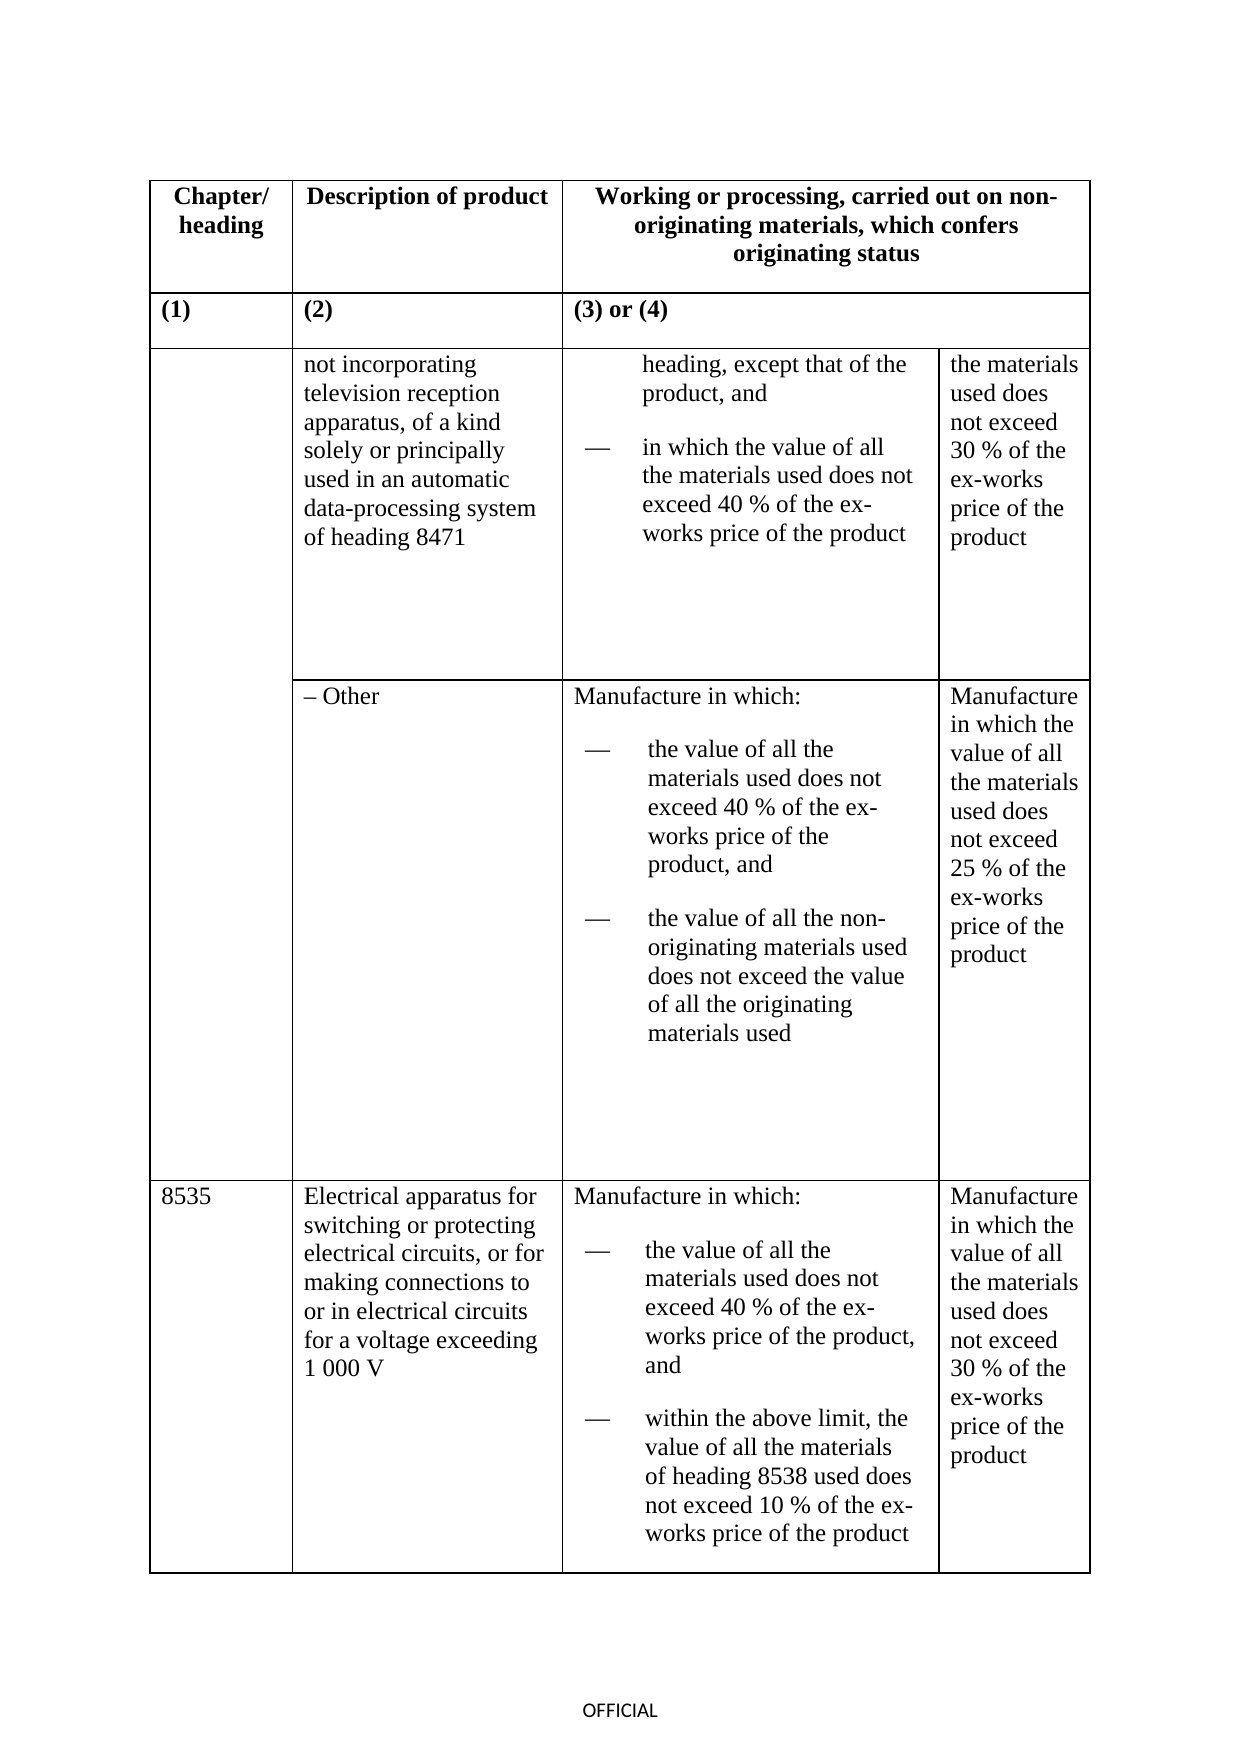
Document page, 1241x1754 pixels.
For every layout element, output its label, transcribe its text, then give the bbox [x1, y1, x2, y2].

table_cell Electrical apparatus for switching or protecting electrical circuits, or for making connections to or in electrical circuits for a voltage exceeding 1 000 V [293, 1181, 562, 1572]
table_cell (1) [151, 294, 292, 348]
table_header — [574, 735, 636, 903]
table_cell (3) or (4) [563, 294, 1089, 348]
table_cell [563, 349, 938, 679]
table_cell Manufacture in which: [563, 1181, 938, 1572]
table_header [574, 349, 631, 432]
table_cell [151, 679, 292, 1179]
table_header heading, except that of the product, and [631, 349, 928, 432]
table_header the value of all the materials used does not exceed 40 % of the ex-works price of the product, and [634, 1235, 928, 1403]
table_header the value of all the materials used does not exceed 40 % of the ex-works price of the product, and [636, 735, 928, 903]
table_cell the value of all the non-originating materials used does not exceed the value of all the originating materials used [636, 903, 928, 1072]
table_cell in which the value of all the materials used does not exceed 40 % of the ex-works price of the product [631, 432, 928, 572]
table_cell — [574, 903, 636, 1072]
table_cell – Other [293, 681, 562, 1179]
table_header — [574, 1235, 634, 1403]
table_cell — [574, 432, 631, 572]
table_cell [151, 349, 292, 679]
table_header Working or processing, carried out on non-originating materials, which confers originating status [563, 181, 1089, 292]
table_header Chapter/ heading [151, 181, 292, 292]
table_cell Manufacture in which the value of all the materials used does not exceed 30 % of the ex-works price of the product [940, 1181, 1089, 1572]
table_cell (2) [293, 294, 562, 348]
table_cell not incorporating television reception apparatus, of a kind solely or principally used in an automatic data-processing system of heading 8471 [293, 349, 562, 679]
table_cell 8535 [151, 1181, 292, 1572]
table_header Description of product [293, 181, 562, 292]
table_cell — [574, 1404, 634, 1572]
table_cell Manufacture in which: [563, 681, 938, 1179]
table_cell Manufacture in which the value of all the materials used does not exceed 25 % of the ex-works price of the product [940, 681, 1089, 1179]
table_cell the materials used does not exceed 30 % of the ex-works price of the product [940, 349, 1089, 679]
table_cell within the above limit, the value of all the materials of heading 8538 used does not exceed 10 % of the ex-works price of the product [634, 1404, 928, 1572]
